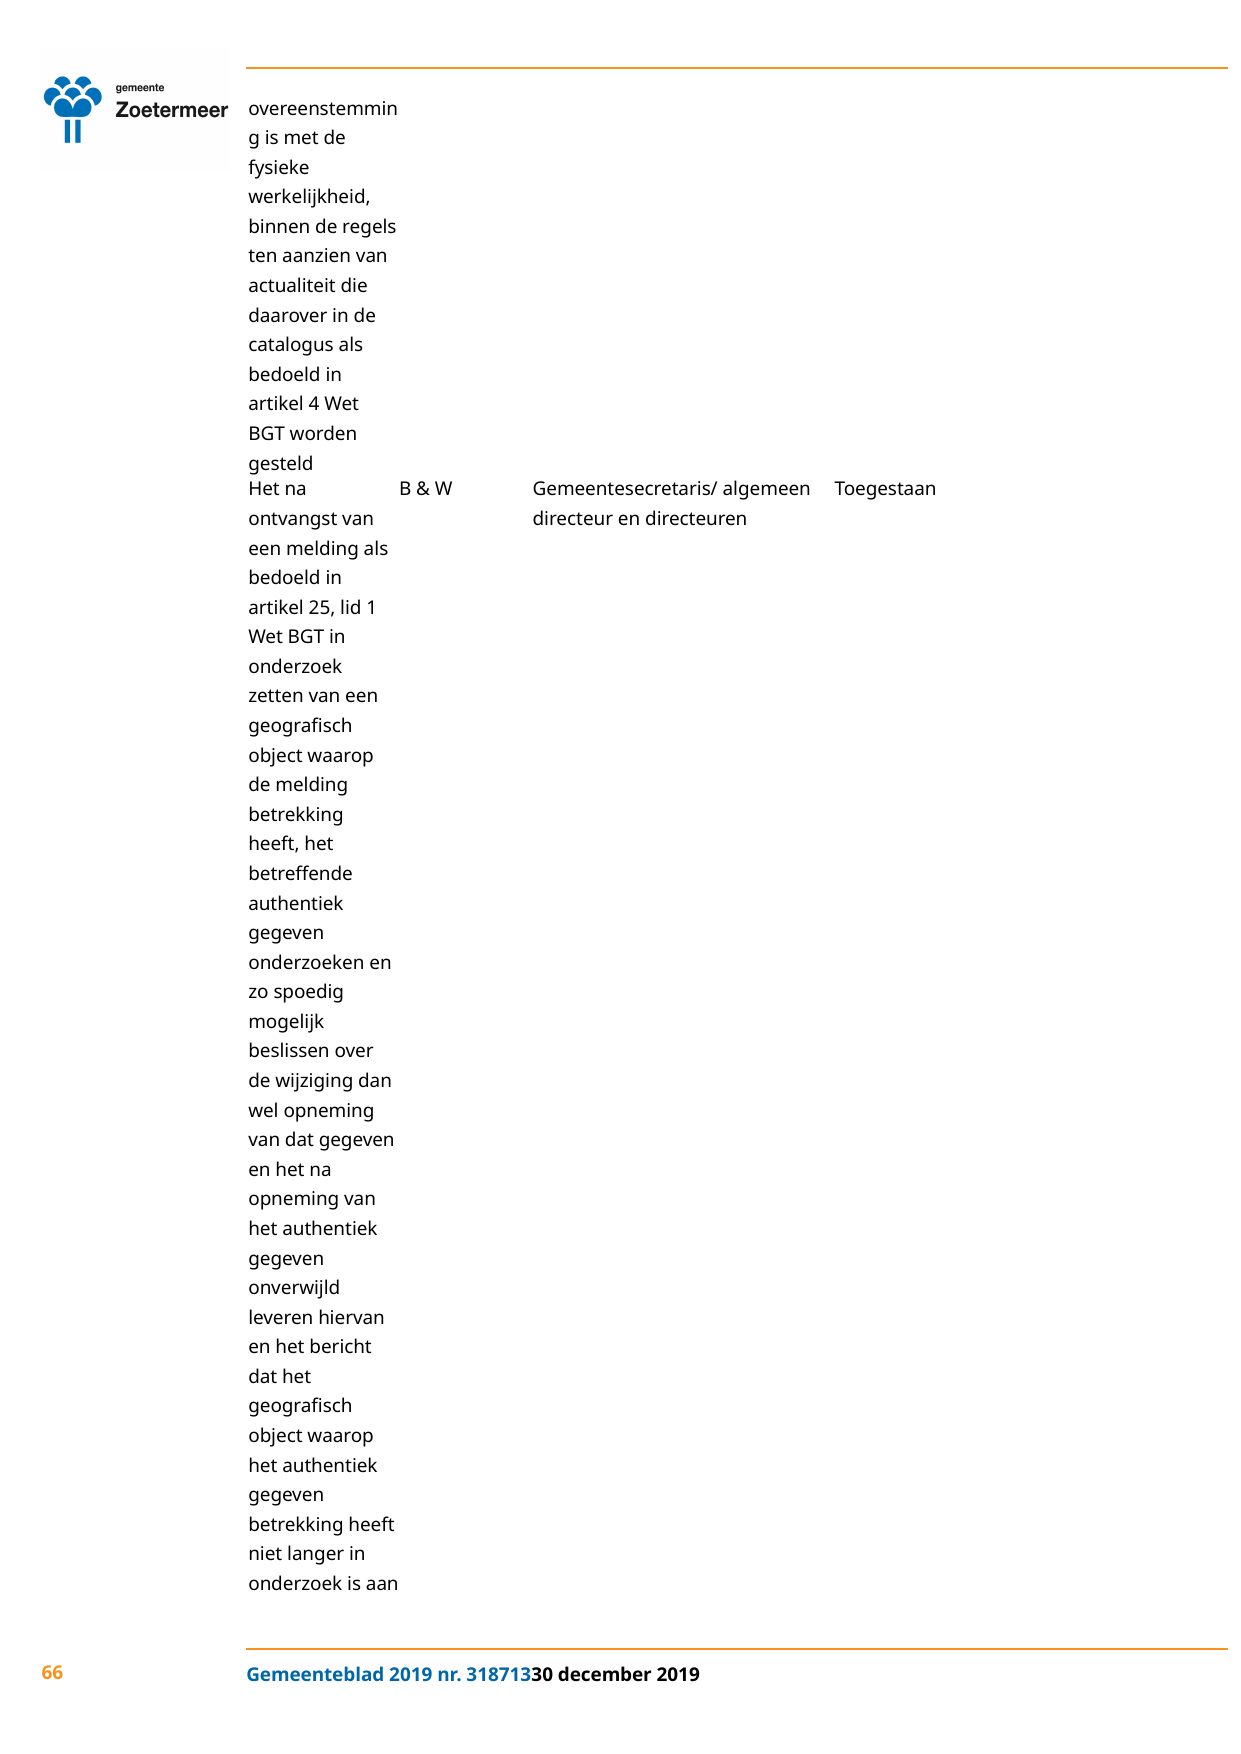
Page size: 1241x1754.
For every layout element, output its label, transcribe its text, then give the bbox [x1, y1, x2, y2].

table_cell B & W [399, 476, 532, 1596]
table_cell [533, 95, 834, 476]
table_cell overeenstemming is met de fysieke werkelijkheid, binnen de regels ten aanzien van actualiteit die daarover in de catalogus als bedoeld in artikel 4 Wet BGT worden gesteld [248, 95, 399, 476]
table_cell Gemeentesecretaris/ algemeen directeur en directeuren [533, 476, 834, 1596]
table_cell [399, 95, 532, 476]
picture [41, 47, 231, 172]
table_cell [834, 95, 1094, 476]
table_cell Toegestaan [834, 476, 1094, 1596]
table_cell Het na ontvangst van een melding als bedoeld in artikel 25, lid 1 Wet BGT in onderzoek zetten van een geografisch object waarop de melding betrekking heeft, het betreffende authentiek gegeven onderzoeken en zo spoedig mogelijk beslissen over de wijziging dan wel opneming van dat gegeven en het na opneming van het authentiek gegeven onverwijld leveren hiervan en het bericht dat het geografisch object waarop het authentiek gegeven betrekking heeft niet langer in onderzoek is aan [248, 476, 399, 1596]
